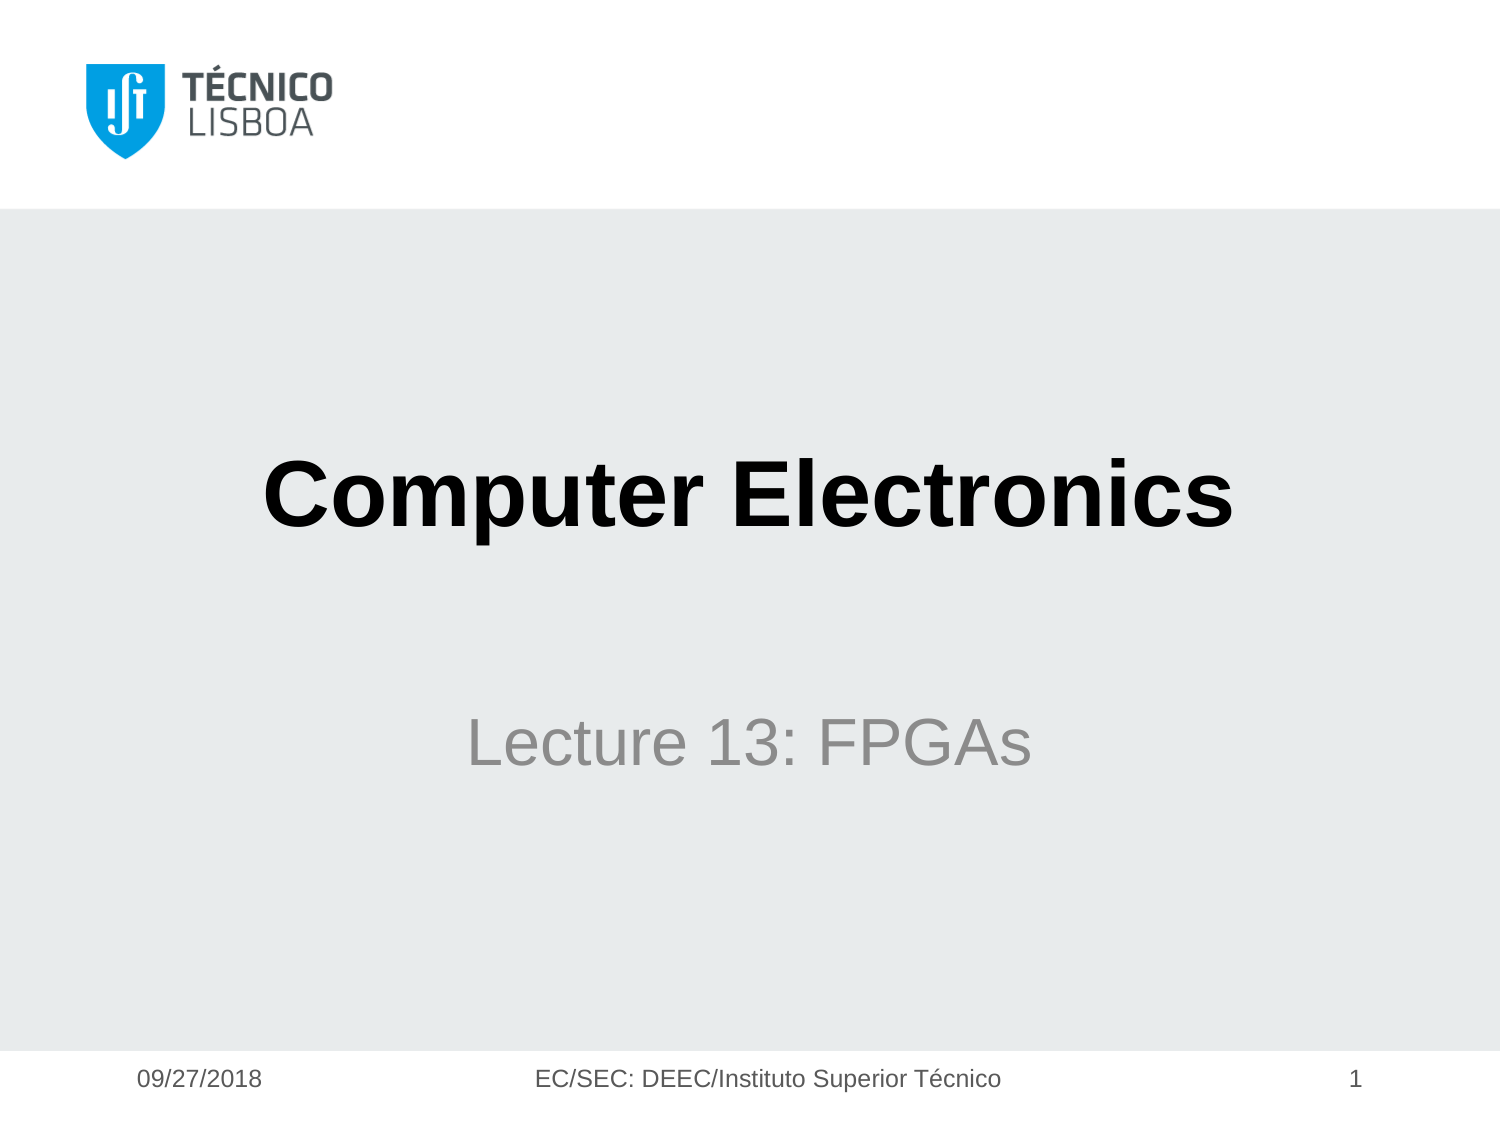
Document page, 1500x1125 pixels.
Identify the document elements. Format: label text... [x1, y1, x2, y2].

slide_number [1077, 1052, 1378, 1103]
slide_number 09/27/2018 [121, 1052, 425, 1103]
title Computer Electronics [121, 322, 1378, 655]
footer EC/SEC: DEEC/Instituto Superior Técnico [512, 1052, 1032, 1103]
subtitle Lecture 13: FPGAs [121, 691, 1378, 894]
picture [0, 0, 1500, 1125]
